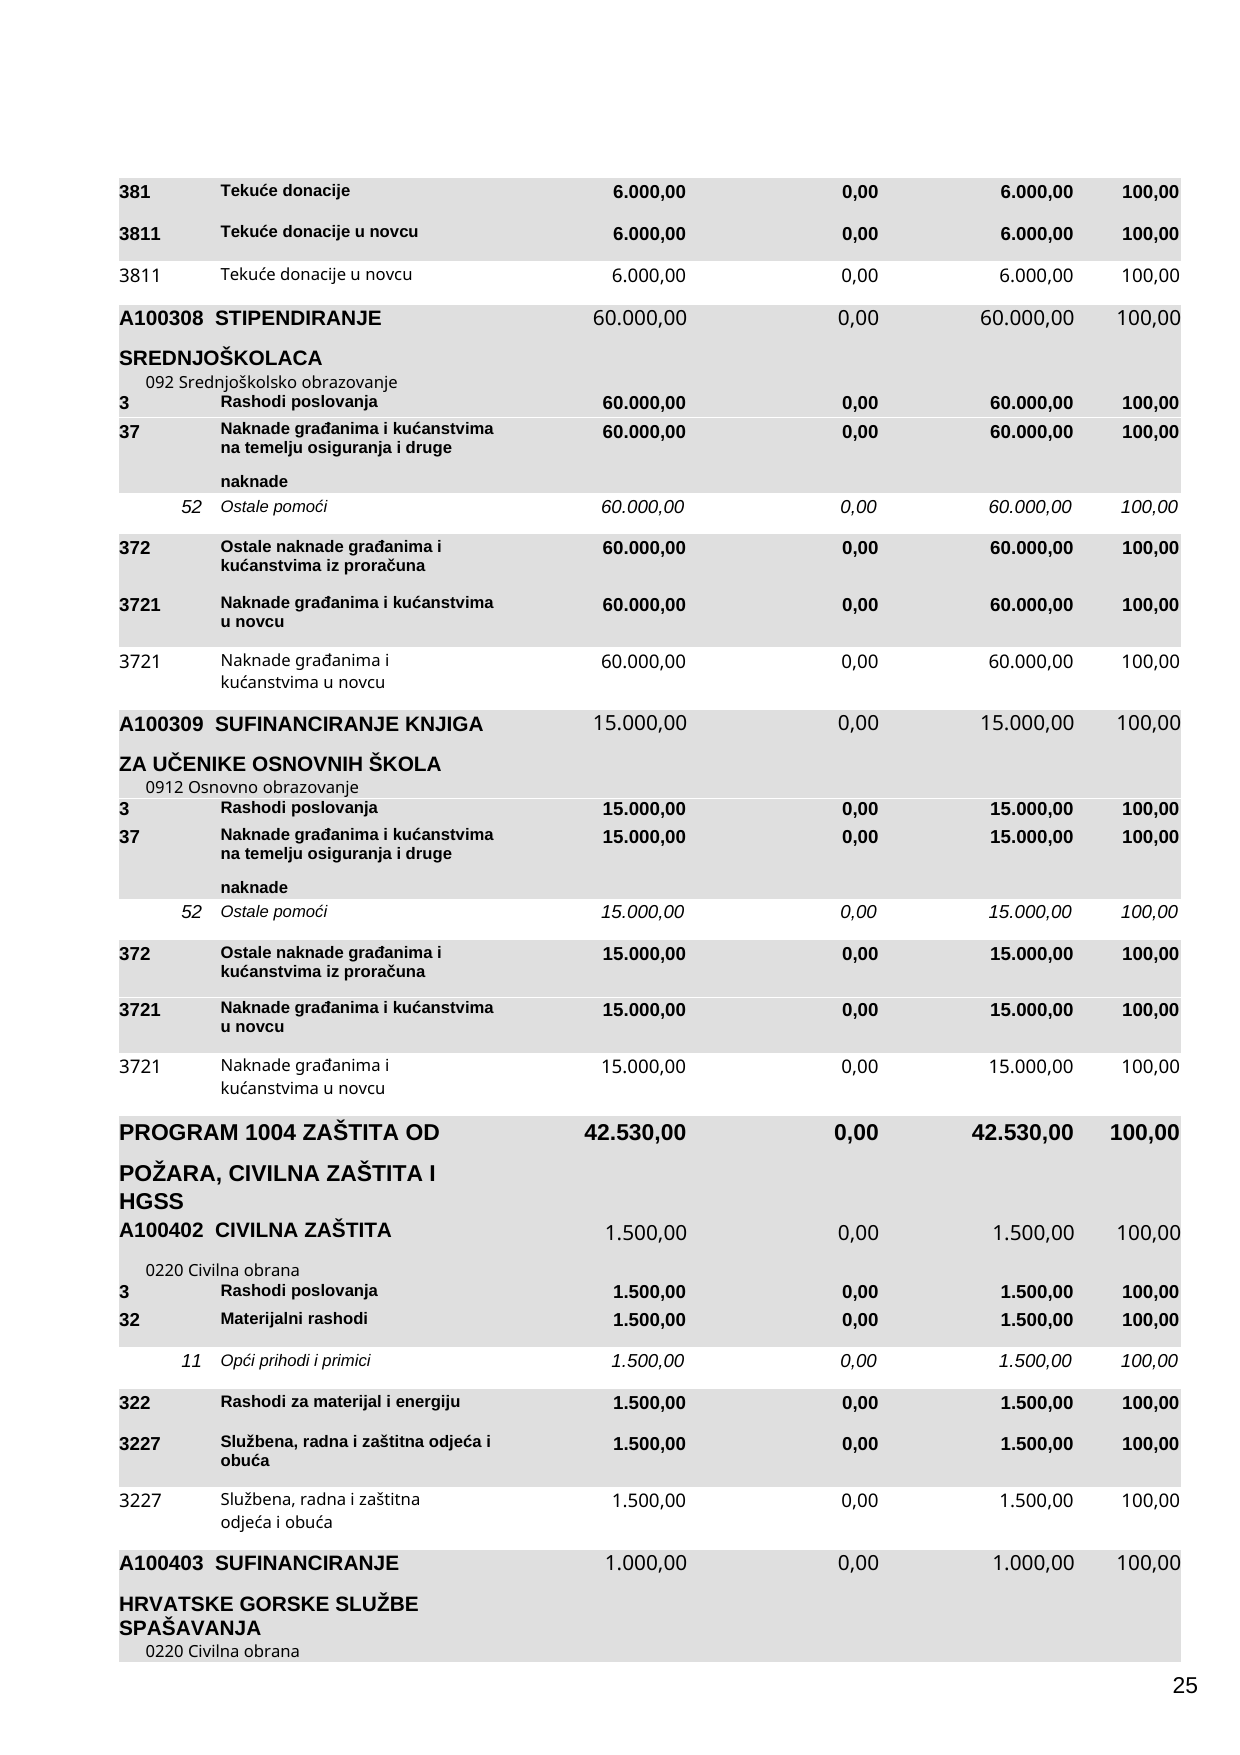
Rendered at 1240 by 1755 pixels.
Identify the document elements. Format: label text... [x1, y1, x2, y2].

table_cell 0,00 [760, 1216, 925, 1281]
table_cell [119, 474, 176, 493]
table_cell 15.000,00 [539, 799, 760, 823]
table_cell 6.000,00 [539, 219, 760, 261]
table_cell 3721 [119, 1053, 176, 1116]
table_cell A100403 [119, 1550, 209, 1591]
table_cell 15.000,00 [925, 710, 1092, 752]
table_cell Rashodi poslovanja [209, 1281, 539, 1306]
table_cell 60.000,00 [925, 418, 1092, 474]
table_cell 1.500,00 [925, 1389, 1092, 1430]
table_cell 6.000,00 [925, 261, 1092, 305]
table_cell 100,00 [1092, 534, 1181, 592]
table_cell Ostale pomoći [209, 493, 539, 534]
table_header 6.000,00 [925, 178, 1092, 219]
table_cell 100,00 [1092, 1216, 1181, 1281]
table_cell 0,00 [760, 219, 925, 261]
table_cell 3 [119, 799, 176, 823]
table_cell 3811 [119, 261, 209, 305]
table_cell 42.530,00 [925, 1116, 1092, 1162]
table_cell [1092, 1162, 1181, 1189]
table_cell 15.000,00 [539, 1053, 760, 1116]
table_cell 0,00 [760, 592, 925, 647]
table_cell [925, 880, 1092, 899]
table_cell 0,00 [760, 393, 925, 417]
table_cell [176, 880, 209, 899]
table_cell 100,00 [1092, 823, 1181, 880]
table_cell 15.000,00 [925, 899, 1092, 939]
table_cell 1.500,00 [539, 1487, 760, 1550]
table_cell 100,00 [1092, 418, 1181, 474]
table_cell 0,00 [760, 710, 925, 752]
table_cell 60.000,00 [539, 493, 760, 534]
table_cell SUFINANCIRANJE KNJIGA [209, 710, 539, 752]
table_cell 1.500,00 [539, 1430, 760, 1487]
table_header 6.000,00 [539, 178, 760, 219]
table_cell [176, 393, 209, 417]
table_cell Službena, radna i zaštitna odjeća i obuća [209, 1430, 539, 1487]
table_cell 0,00 [760, 899, 925, 939]
table_cell [119, 899, 176, 939]
table_cell 60.000,00 [925, 534, 1092, 592]
table_cell 60.000,00 [539, 393, 760, 417]
table_cell PROGRAM 1004 ZAŠTITA OD [119, 1116, 539, 1162]
table_cell [176, 534, 209, 592]
table_cell 100,00 [1092, 1053, 1181, 1116]
table_cell 1.500,00 [925, 1306, 1092, 1347]
table_cell A100402 CIVILNA ZAŠTITA 0220 Civilna obrana [119, 1216, 539, 1281]
table_cell [1092, 880, 1181, 899]
table_cell 0,00 [760, 648, 925, 710]
table_cell 0,00 [760, 1430, 925, 1487]
table_cell 1.500,00 [539, 1389, 760, 1430]
table_cell Rashodi za materijal i energiju [209, 1389, 539, 1430]
table_cell Materijalni rashodi [209, 1306, 539, 1347]
table_cell [539, 1189, 760, 1216]
table_cell 1.000,00 [539, 1550, 760, 1591]
table_cell 15.000,00 [925, 1053, 1092, 1116]
table_cell 60.000,00 [925, 305, 1092, 347]
table_cell Naknade građanima i kućanstvima u novcu [209, 592, 539, 647]
table_cell ZA UČENIKE OSNOVNIH ŠKOLA 0912 Osnovno obrazovanje [119, 752, 1181, 798]
table_cell 0,00 [760, 1116, 925, 1162]
table_cell A100309 [119, 710, 209, 752]
table_cell POŽARA, CIVILNA ZAŠTITA I [119, 1162, 539, 1189]
table_cell 15.000,00 [539, 710, 760, 752]
table_cell 100,00 [1092, 648, 1181, 710]
table_cell 60.000,00 [925, 648, 1092, 710]
table_cell 100,00 [1092, 998, 1181, 1053]
table_cell [1092, 1189, 1181, 1216]
table_cell 15.000,00 [925, 940, 1092, 997]
table_cell 15.000,00 [925, 998, 1092, 1053]
table_cell naknade [209, 880, 539, 899]
table_cell 100,00 [1092, 493, 1181, 534]
table_cell Ostale naknade građanima i kućanstvima iz proračuna [209, 534, 539, 592]
table_cell 3227 [119, 1430, 176, 1487]
table_cell 15.000,00 [539, 823, 760, 880]
table_cell 100,00 [1092, 799, 1181, 823]
table_cell 3811 [119, 219, 209, 261]
table_cell [176, 1306, 209, 1347]
table_cell Naknade građanima i kućanstvima u novcu [209, 648, 539, 710]
table_cell [176, 998, 209, 1053]
table_cell 100,00 [1092, 1116, 1181, 1162]
table_cell [176, 1430, 209, 1487]
table_cell 60.000,00 [925, 493, 1092, 534]
table_cell 0,00 [760, 418, 925, 474]
table_cell 100,00 [1092, 393, 1181, 417]
table_cell [1092, 474, 1181, 493]
table_cell 15.000,00 [539, 899, 760, 939]
table_cell 3 [119, 1281, 176, 1306]
table_cell 1.500,00 [539, 1281, 760, 1306]
table_cell 372 [119, 534, 176, 592]
table_cell Naknade građanima i kućanstvima u novcu [209, 998, 539, 1053]
table_cell 0,00 [760, 799, 925, 823]
table_cell Službena, radna i zaštitna odjeća i obuća [209, 1487, 539, 1550]
table_cell [176, 940, 209, 997]
table_cell 6.000,00 [539, 261, 760, 305]
table_cell 372 [119, 940, 176, 997]
table_cell [539, 474, 760, 493]
table_cell Ostale pomoći [209, 899, 539, 939]
table_cell 42.530,00 [539, 1116, 760, 1162]
table_cell Opći prihodi i primici [209, 1347, 539, 1388]
table_cell 60.000,00 [925, 592, 1092, 647]
table_cell 0,00 [760, 534, 925, 592]
table_cell 60.000,00 [539, 305, 760, 347]
table_cell 60.000,00 [539, 648, 760, 710]
table_cell SREDNJOŠKOLACA 092 Srednjoškolsko obrazovanje [119, 347, 1181, 393]
table_cell 0,00 [760, 261, 925, 305]
table_cell [176, 1487, 209, 1550]
table_cell [760, 880, 925, 899]
table_cell STIPENDIRANJE [209, 305, 539, 347]
table_cell [760, 1189, 925, 1216]
table_cell 100,00 [1092, 219, 1181, 261]
table_cell HRVATSKE GORSKE SLUŽBE SPAŠAVANJA 0220 Civilna obrana [119, 1591, 1181, 1662]
table_cell 1.500,00 [925, 1216, 1092, 1281]
table_cell [760, 474, 925, 493]
table_cell 0,00 [760, 1281, 925, 1306]
table_cell [176, 1281, 209, 1306]
table_cell 52 [176, 493, 209, 534]
table_cell 60.000,00 [925, 393, 1092, 417]
table_cell 15.000,00 [925, 799, 1092, 823]
table_header 100,00 [1092, 178, 1181, 219]
table_cell 1.500,00 [925, 1430, 1092, 1487]
table_cell 1.500,00 [539, 1347, 760, 1388]
table_cell 37 [119, 418, 176, 474]
table_cell 1.500,00 [925, 1347, 1092, 1388]
table_header 381 [119, 178, 209, 219]
table_cell 15.000,00 [925, 823, 1092, 880]
table_cell 0,00 [760, 305, 925, 347]
table_cell 0,00 [760, 1347, 925, 1388]
table_cell 100,00 [1092, 1389, 1181, 1430]
table_cell HGSS [119, 1189, 539, 1216]
table_cell 1.500,00 [925, 1281, 1092, 1306]
table_cell [119, 1347, 176, 1388]
table_cell 100,00 [1092, 1487, 1181, 1550]
table_cell 0,00 [760, 1487, 925, 1550]
table_cell [176, 799, 209, 823]
table_cell [539, 1162, 760, 1189]
table_cell Tekuće donacije u novcu [209, 261, 539, 305]
table_cell [539, 880, 760, 899]
table_cell 1.500,00 [925, 1487, 1092, 1550]
table_cell 100,00 [1092, 940, 1181, 997]
table_cell 3227 [119, 1487, 176, 1550]
table_cell 0,00 [760, 1053, 925, 1116]
table_cell 100,00 [1092, 592, 1181, 647]
table_cell Tekuće donacije u novcu [209, 219, 539, 261]
table_cell [176, 648, 209, 710]
table_cell 60.000,00 [539, 418, 760, 474]
table_cell 0,00 [760, 1306, 925, 1347]
table_cell 6.000,00 [925, 219, 1092, 261]
table_cell 0,00 [760, 823, 925, 880]
table_cell 100,00 [1092, 710, 1181, 752]
table_cell 0,00 [760, 1550, 925, 1591]
table_cell A100308 [119, 305, 209, 347]
table_cell 100,00 [1092, 1550, 1181, 1591]
table_cell 11 [176, 1347, 209, 1388]
table_cell 0,00 [760, 998, 925, 1053]
table_cell [176, 592, 209, 647]
table_cell 52 [176, 899, 209, 939]
table_cell 100,00 [1092, 1306, 1181, 1347]
table_cell 3721 [119, 648, 176, 710]
table_cell 100,00 [1092, 261, 1181, 305]
table_header 0,00 [760, 178, 925, 219]
table_cell 0,00 [760, 940, 925, 997]
table_cell Rashodi poslovanja [209, 393, 539, 417]
table_cell 3721 [119, 592, 176, 647]
table_cell 15.000,00 [539, 998, 760, 1053]
table_cell [760, 1162, 925, 1189]
table_cell 1.500,00 [539, 1306, 760, 1347]
table_cell Rashodi poslovanja [209, 799, 539, 823]
table_cell [176, 1053, 209, 1116]
table_cell 3721 [119, 998, 176, 1053]
table_cell Naknade građanima i kućanstvima u novcu [209, 1053, 539, 1116]
table_cell 100,00 [1092, 1281, 1181, 1306]
table_cell 1.000,00 [925, 1550, 1092, 1591]
table_cell SUFINANCIRANJE [209, 1550, 539, 1591]
table_cell [176, 474, 209, 493]
table_cell Naknade građanima i kućanstvima na temelju osiguranja i druge [209, 418, 539, 474]
table_cell 1.500,00 [539, 1216, 760, 1281]
table_cell [925, 474, 1092, 493]
table_cell 100,00 [1092, 1347, 1181, 1388]
table_cell [176, 1389, 209, 1430]
table_cell [925, 1189, 1092, 1216]
table_cell [925, 1162, 1092, 1189]
table_header Tekuće donacije [209, 178, 539, 219]
table_cell 0,00 [760, 1389, 925, 1430]
table_cell 15.000,00 [539, 940, 760, 997]
table_cell Naknade građanima i kućanstvima na temelju osiguranja i druge [209, 823, 539, 880]
table_cell 100,00 [1092, 305, 1181, 347]
table_cell [119, 880, 176, 899]
table_cell [176, 418, 209, 474]
table_cell 3 [119, 393, 176, 417]
table_cell 60.000,00 [539, 534, 760, 592]
table_cell 32 [119, 1306, 176, 1347]
table_cell Ostale naknade građanima i kućanstvima iz proračuna [209, 940, 539, 997]
table_cell 100,00 [1092, 899, 1181, 939]
table_cell 60.000,00 [539, 592, 760, 647]
table_cell naknade [209, 474, 539, 493]
table_cell 322 [119, 1389, 176, 1430]
table_cell [176, 823, 209, 880]
table_cell 0,00 [760, 493, 925, 534]
table_cell 100,00 [1092, 1430, 1181, 1487]
table_cell [119, 493, 176, 534]
table_cell 37 [119, 823, 176, 880]
